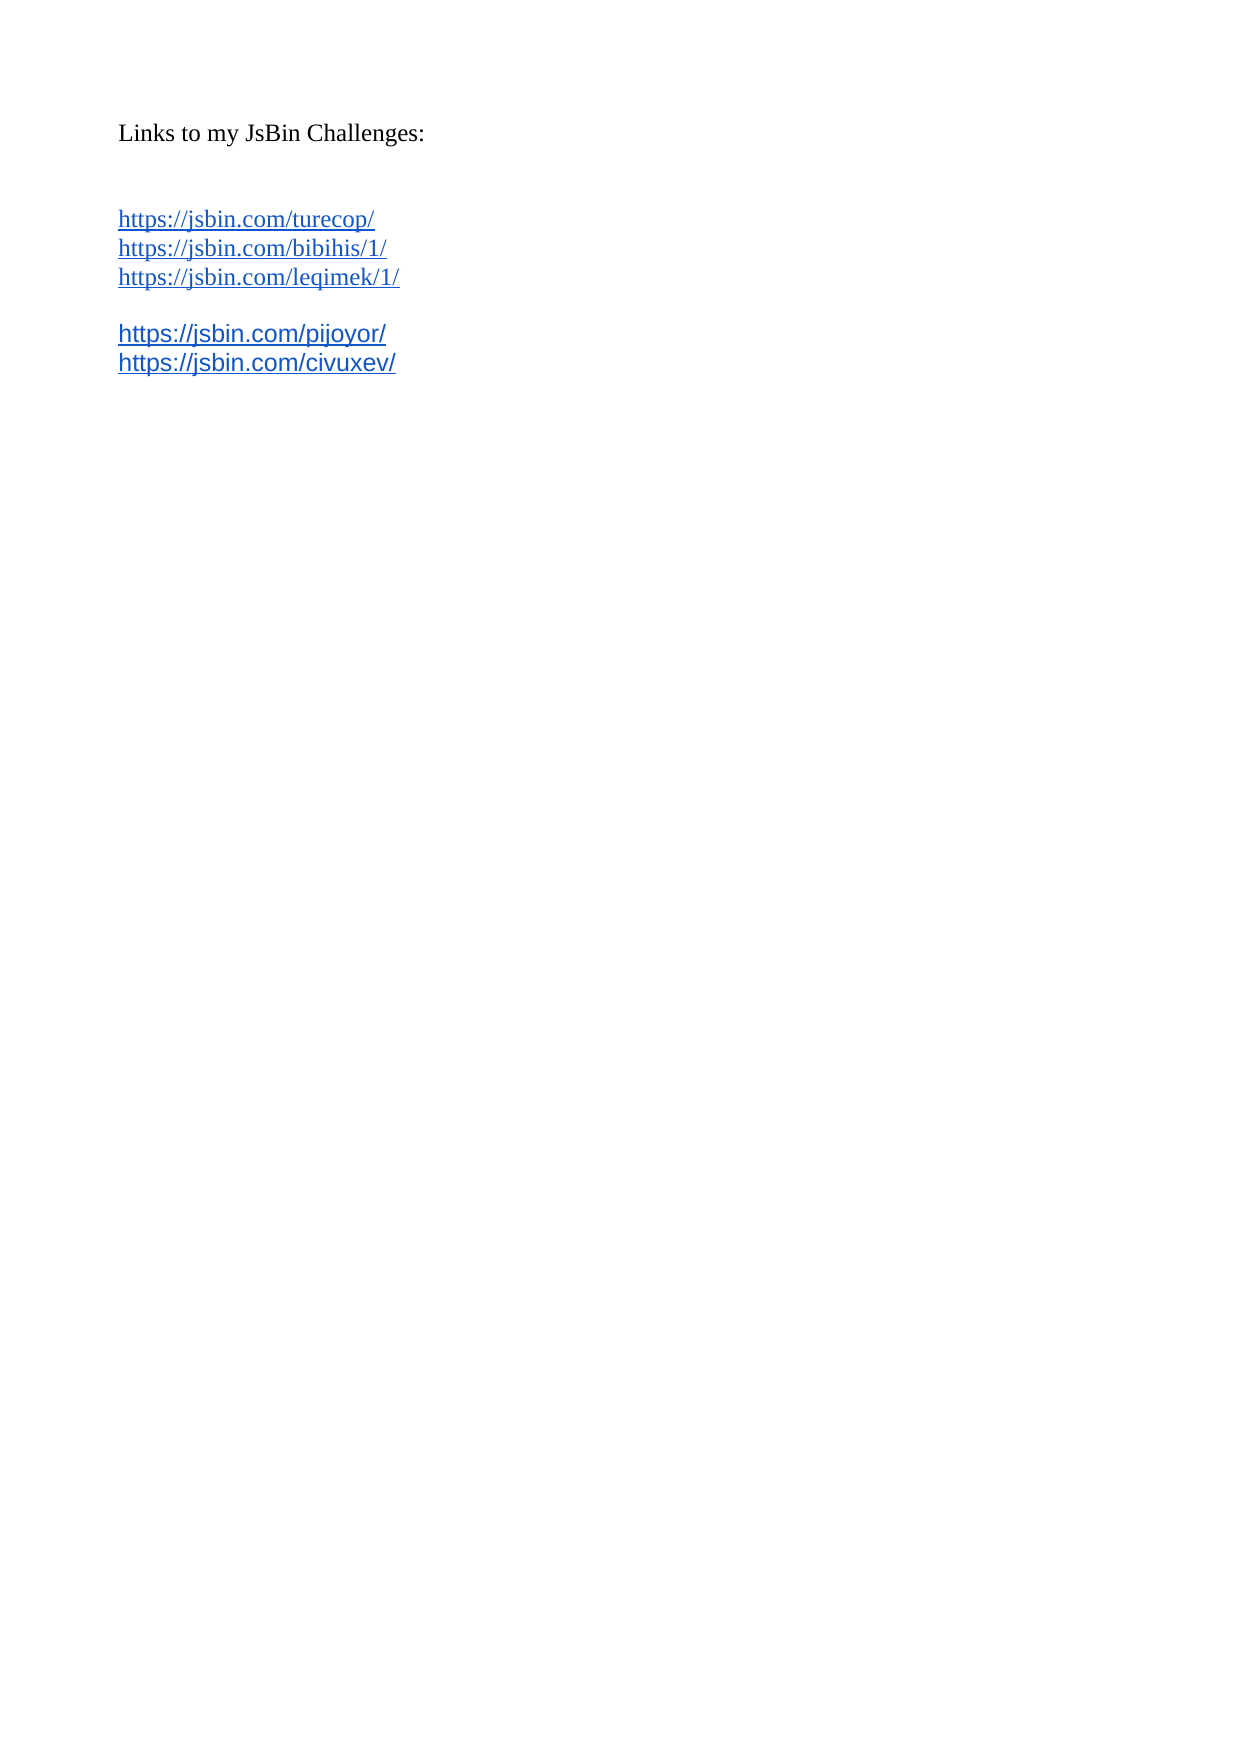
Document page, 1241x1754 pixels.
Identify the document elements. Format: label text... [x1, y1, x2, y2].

text https://jsbin.com/civuxev/ [118, 348, 1122, 377]
text https://jsbin.com/pijoyor/ [118, 319, 1122, 348]
text https://jsbin.com/bibihis/1/ [118, 233, 1122, 262]
text https://jsbin.com/turecop/ [118, 204, 1122, 233]
text Links to my JsBin Challenges: [118, 118, 1122, 147]
text https://jsbin.com/leqimek/1/ [118, 262, 1122, 291]
